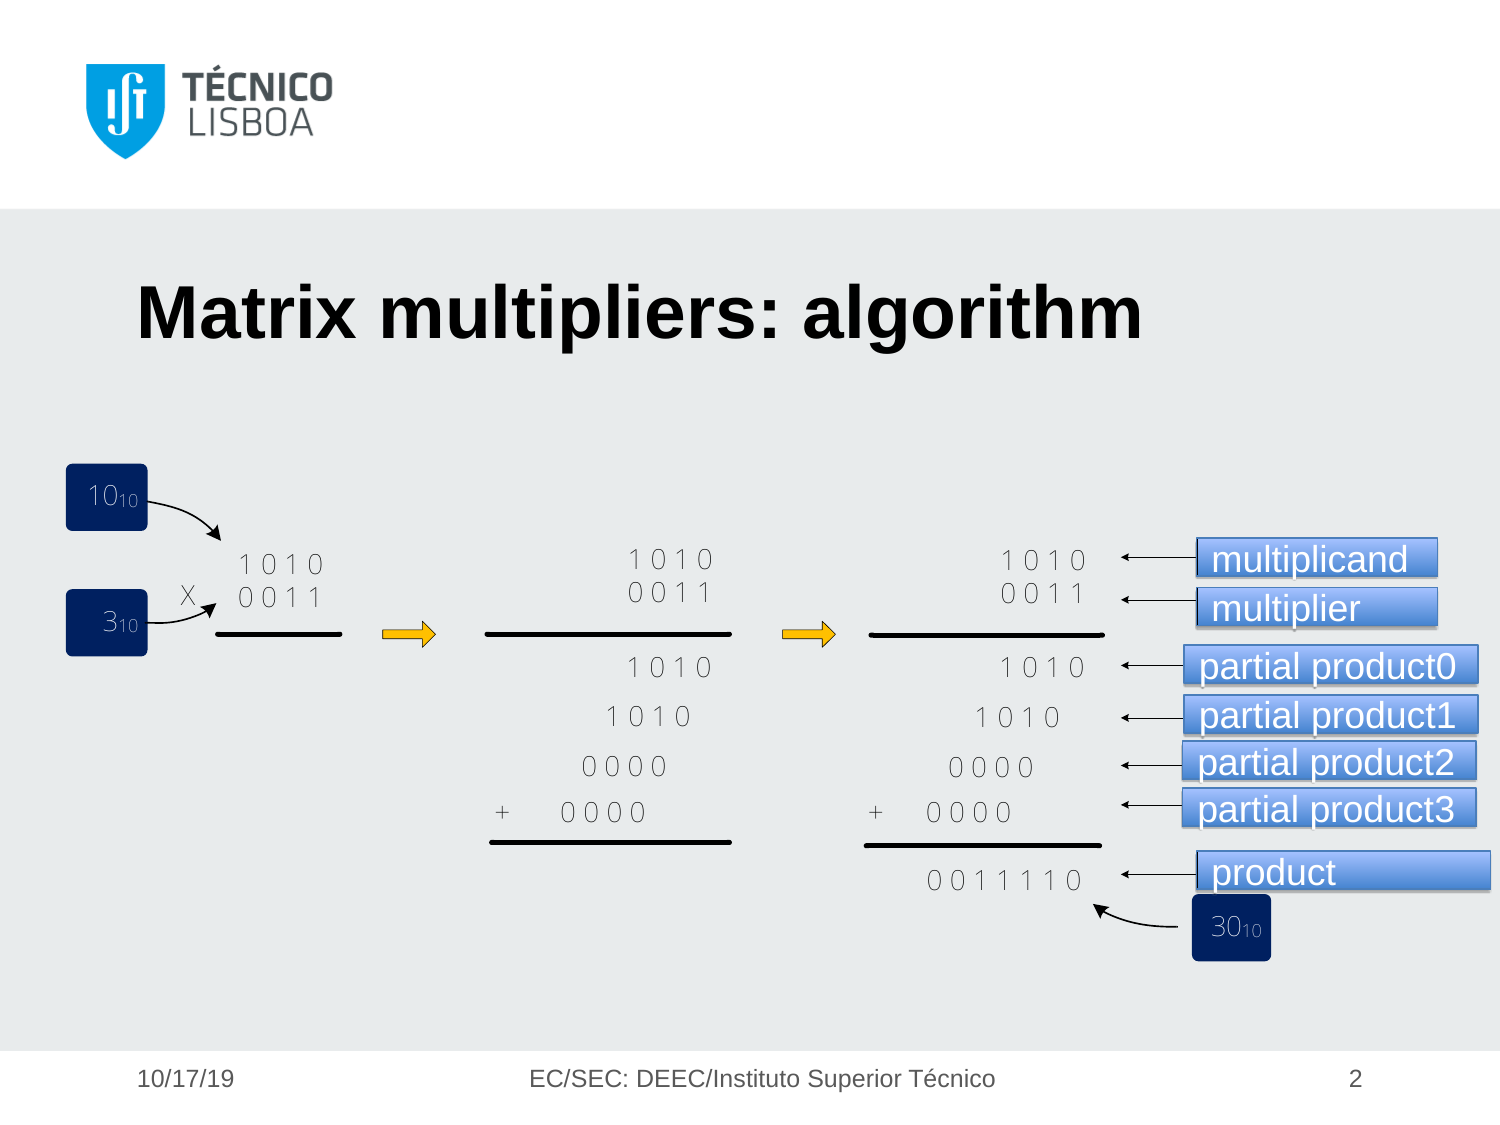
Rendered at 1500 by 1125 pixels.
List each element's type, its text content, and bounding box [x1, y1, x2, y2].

footer EC/SEC: DEEC/Instituto Superior Técnico [512, 1052, 1021, 1103]
text_box multiplier [1196, 587, 1438, 626]
slide_number 10/17/19 [121, 1052, 425, 1103]
text_box product [1196, 851, 1491, 890]
text_box partial product1 [1184, 694, 1478, 733]
text_box partial product0 [1184, 645, 1478, 684]
text_box partial product3 [1182, 788, 1477, 827]
text_box partial product2 [1182, 741, 1477, 780]
picture [0, 0, 1500, 1125]
slide_number [1077, 1052, 1378, 1103]
text_box product [1217, 867, 1227, 883]
text_box multiplicand [1196, 538, 1438, 577]
title Matrix multipliers: algorithm [121, 237, 1378, 381]
